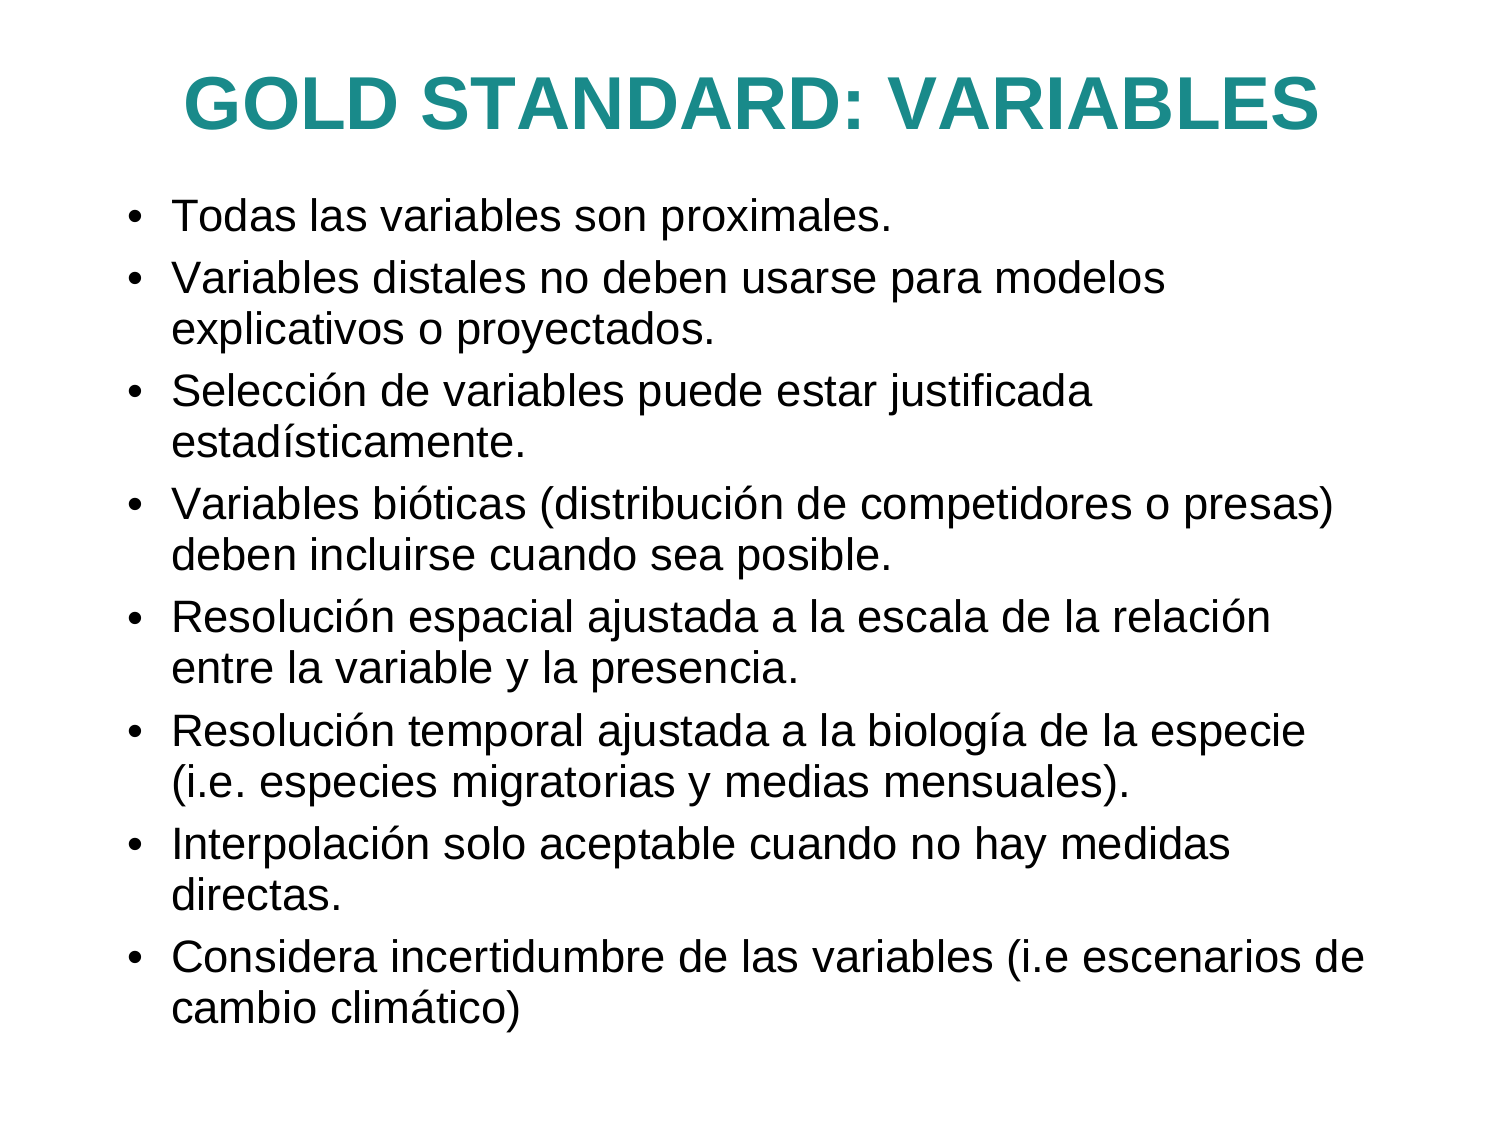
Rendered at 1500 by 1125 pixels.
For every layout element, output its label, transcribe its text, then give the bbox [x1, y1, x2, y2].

list Todas las variables son proximales. Variables distales no deben usarse para modelos explicativos o proyectados. Selección de variables puede estar justificada estadísticamente. Variables bióticas (distribución de competidores o presas) deben incluirse cuando sea posible. Resolución espacial ajustada a la escala de la relación entre la variable y la presencia. Resolución temporal ajustada a la biología de la especie (i.e. especies migratorias y medias mensuales). Interpolación solo aceptable cuando no hay medidas directas. Considera incertidumbre de las variables (i.e escenarios de cambio climático) [112, 182, 1388, 1044]
title GOLD STANDARD: VARIABLES [115, 44, 1391, 162]
